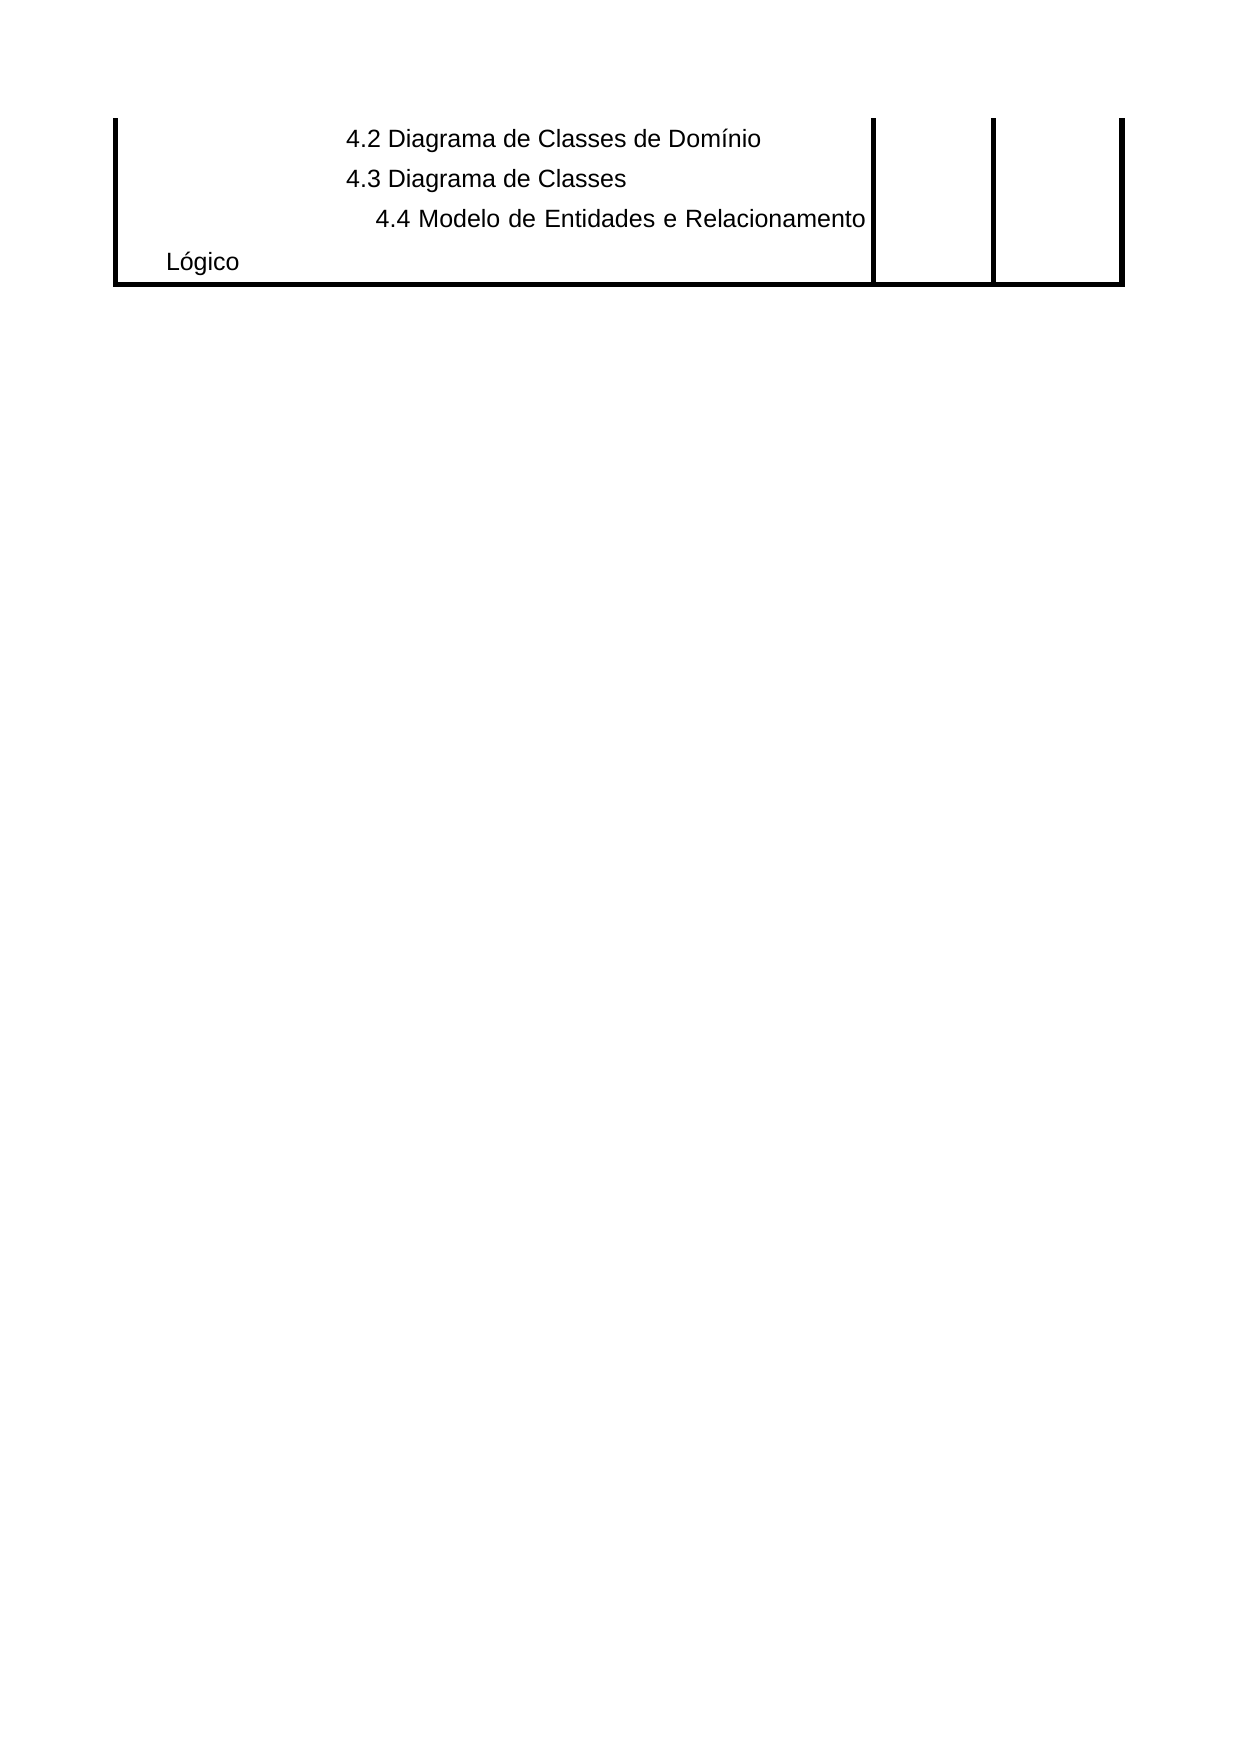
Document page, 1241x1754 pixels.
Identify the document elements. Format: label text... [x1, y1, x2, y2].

table_cell 4.4 Modelo de Entidades e Relacionamento Lógico [118, 199, 871, 282]
table_cell [876, 118, 991, 158]
table_cell [876, 158, 991, 198]
table_cell [996, 199, 1119, 282]
table_cell [996, 158, 1119, 198]
table_cell 4.3 Diagrama de Classes [118, 158, 871, 198]
table_cell [996, 118, 1119, 158]
table_cell 4.2 Diagrama de Classes de Domínio [118, 118, 871, 158]
table_cell [876, 199, 991, 282]
